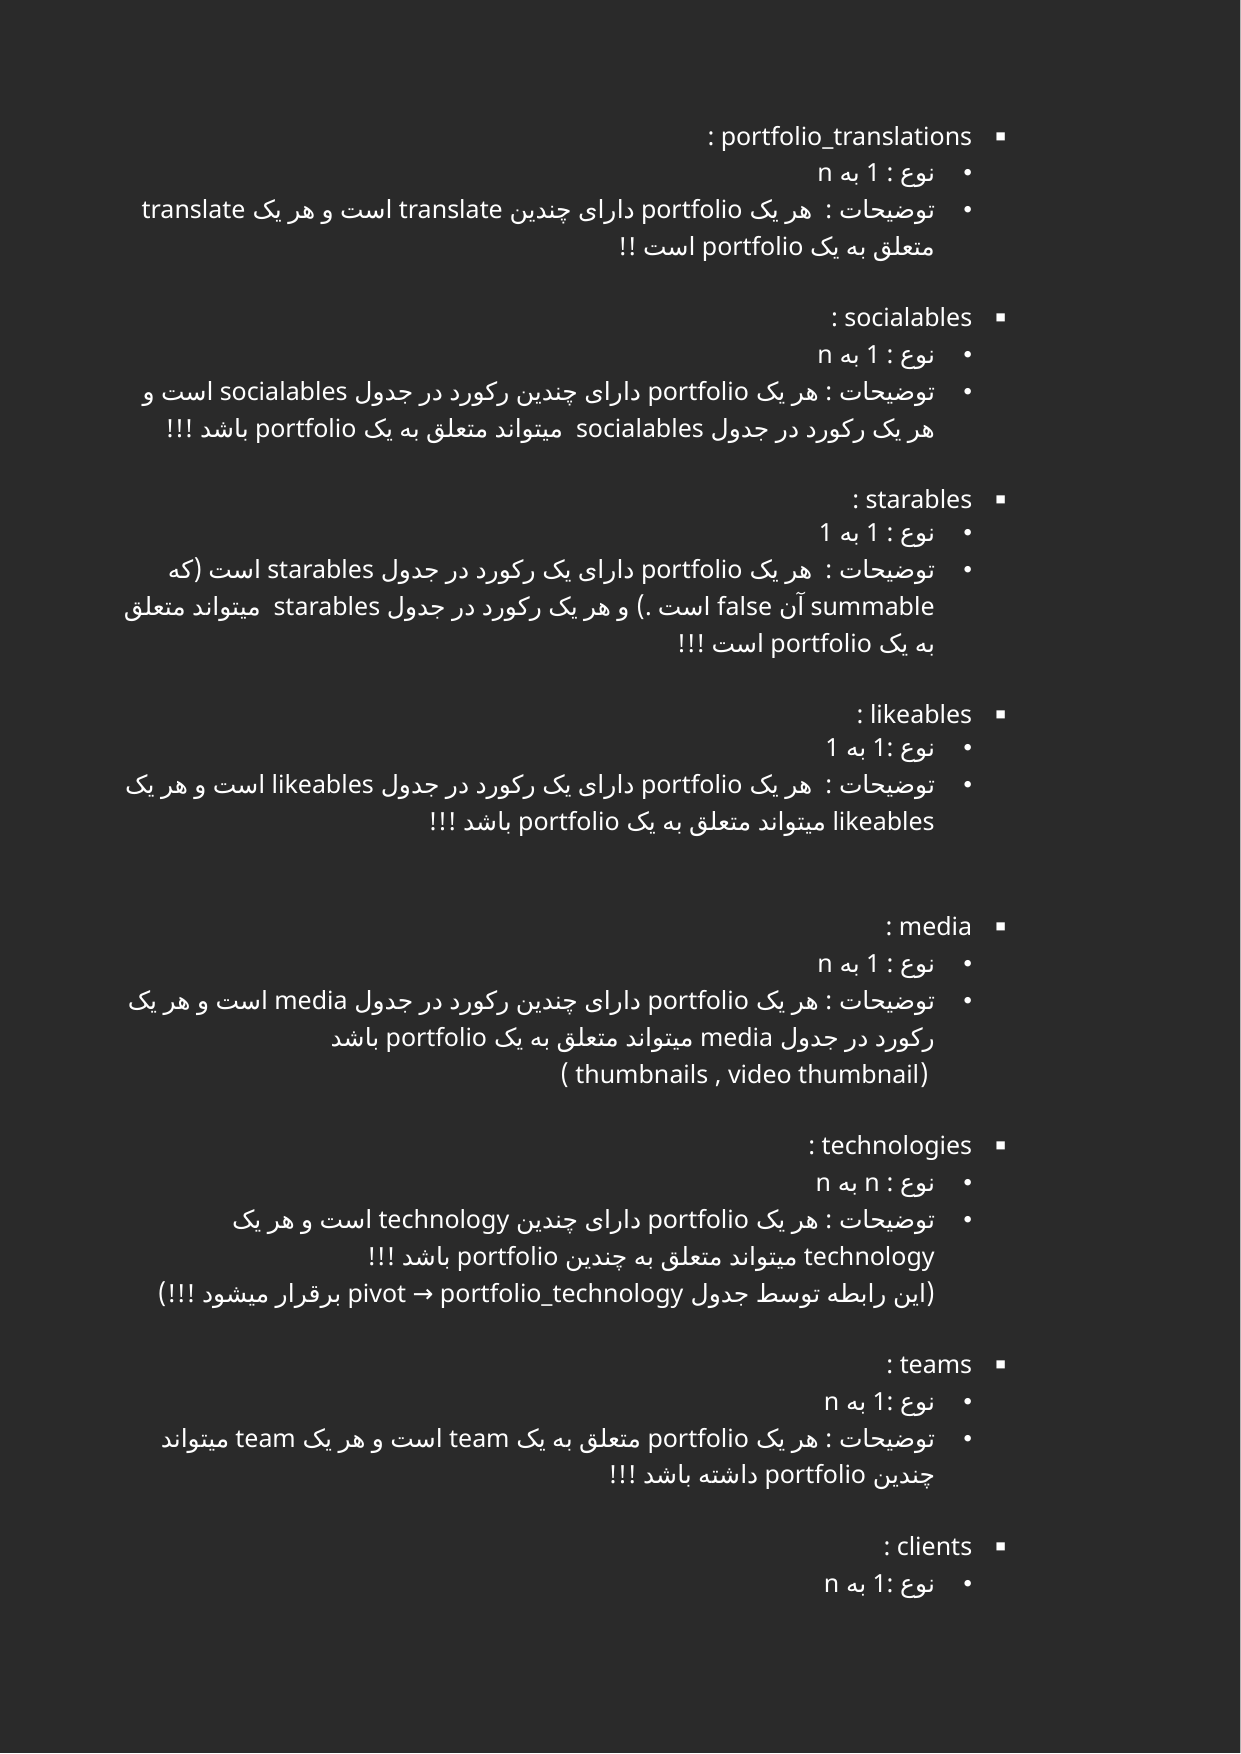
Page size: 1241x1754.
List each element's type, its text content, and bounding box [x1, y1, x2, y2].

list (thumbnails , video thumbnail ) [118, 1056, 972, 1093]
list likeables : [118, 697, 1010, 734]
list توضیحات :‌ هر یک portfolio دارای چندین رکورد در جدول media است و هر یک رکورد در جدول media میتواند متعلق به یک portfolio باشد [118, 982, 972, 1056]
list نوع :‌1 به n [118, 1383, 972, 1420]
list نوع : 1 به n [118, 945, 972, 982]
list توضیحات : هر یک portfolio دارای چندین translate است و هر یک translate متعلق به یک portfolio است !! [118, 192, 972, 266]
list توضیحات :‌ هر یک portfolio متعلق به یک team است و هر یک team میتواند چندین portfolio داشته باشد !!! [118, 1420, 972, 1494]
list توضیحات :‌ هر یک portfolio دارای چندین technology است و هر یک technology میتواند متعلق به چندین portfolio باشد !!! [118, 1201, 972, 1275]
list نوع :‌1 به n [118, 1565, 972, 1602]
list clients : [118, 1528, 1010, 1565]
list teams : [118, 1346, 1010, 1383]
list starables : [118, 482, 1010, 519]
list socialables : [118, 300, 1010, 337]
list media : [118, 908, 1010, 945]
list (این رابطه توسط جدول pivot → portfolio_technology برقرار میشود !!!) [118, 1275, 972, 1312]
list نوع : 1 به n [118, 155, 972, 192]
list نوع : 1 به n [118, 337, 972, 374]
list توضیحات : هر یک portfolio دارای یک رکورد در جدول starables است (که summable آن false است .) و هر یک رکورد در جدول starables میتواند متعلق به یک portfolio است !!! [118, 552, 972, 663]
list توضیحات : هر یک portfolio دارای یک رکورد در جدول likeables است و هر یک likeables میتواند متعلق به یک portfolio باشد !!! [118, 766, 972, 840]
list portfolio_translations : [118, 118, 1010, 155]
list توضیحات :‌ هر یک portfolio دارای چندین رکورد در جدول socialables است و هر یک رکورد در جدول socialables میتواند متعلق به یک portfolio باشد !!! [118, 374, 972, 448]
list technologies : [118, 1127, 1010, 1164]
list نوع : 1 به 1 [118, 519, 972, 552]
list نوع :‌1 به 1 [118, 734, 972, 766]
list نوع : n به n [118, 1164, 972, 1201]
